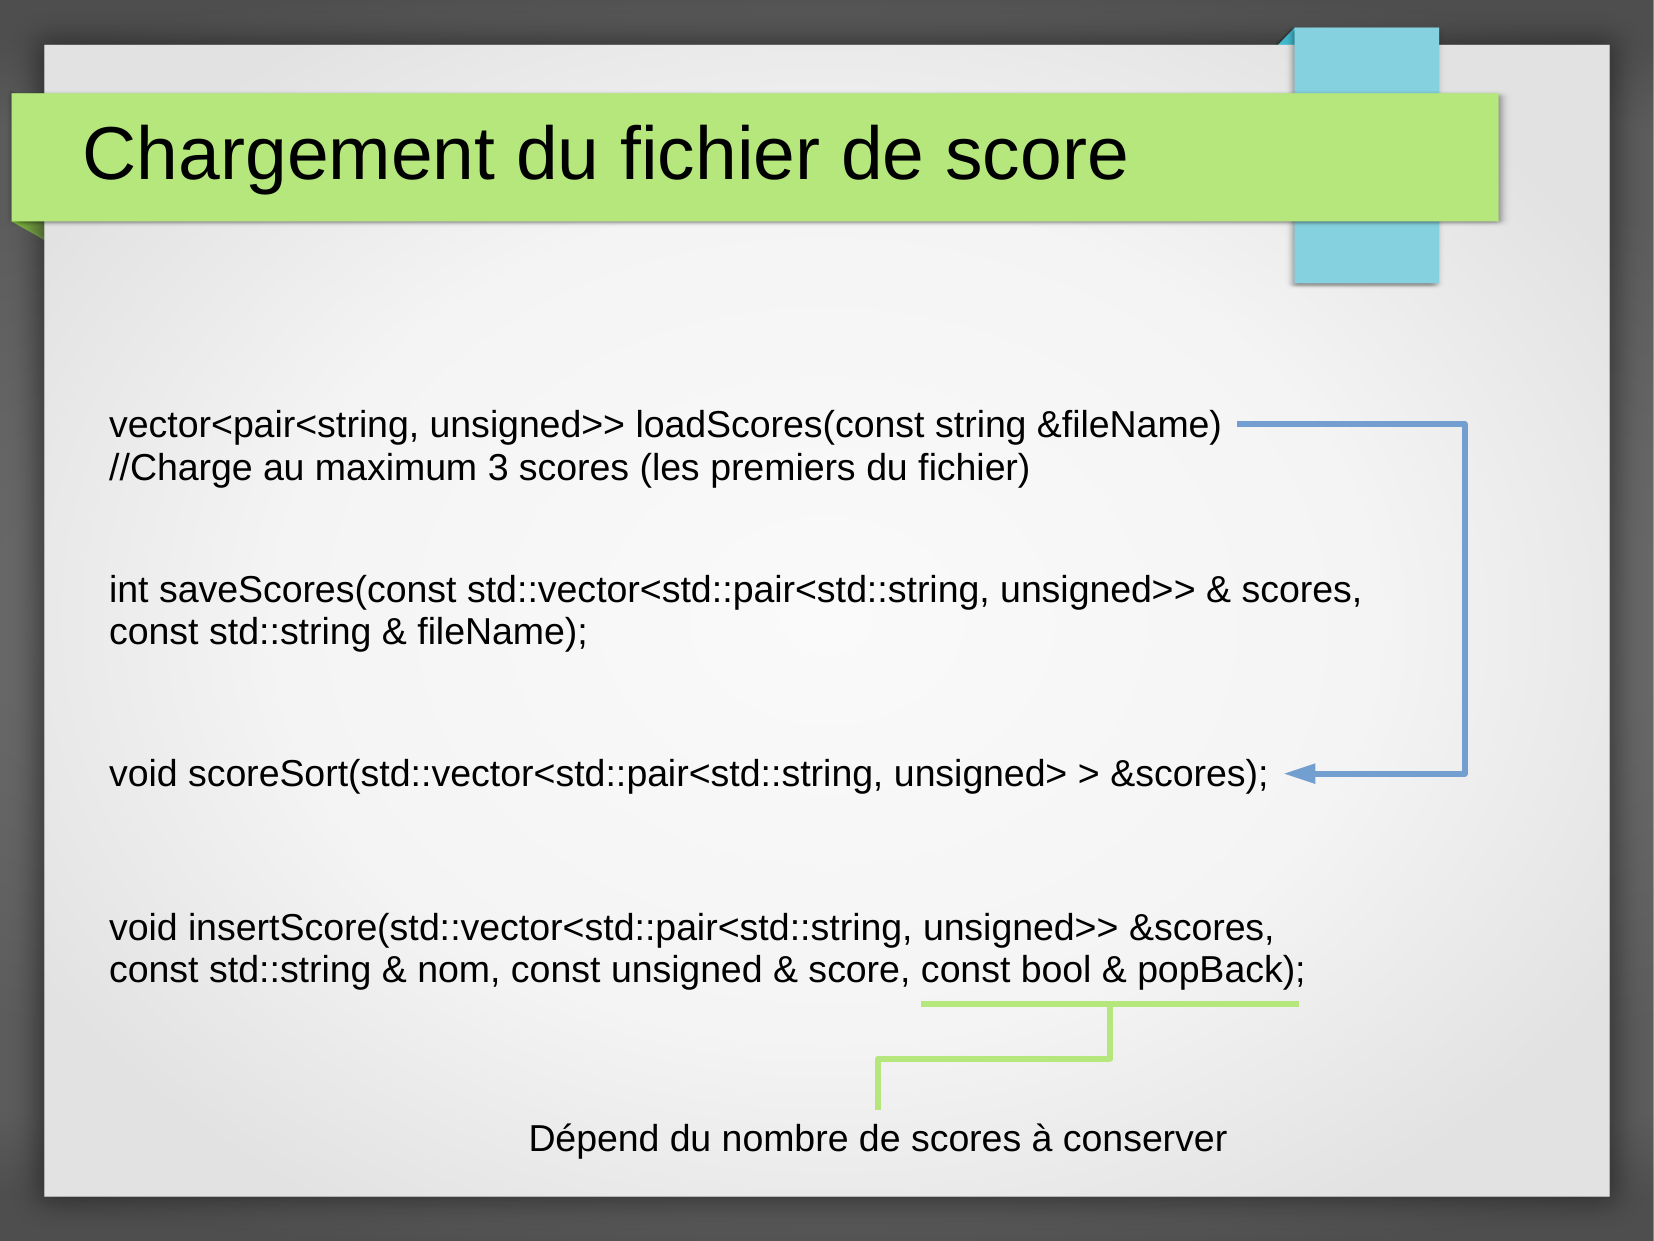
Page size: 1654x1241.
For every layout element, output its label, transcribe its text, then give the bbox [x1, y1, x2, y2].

text_box Dépend du nombre de scores à conserver [513, 1110, 1243, 1168]
text_box int saveScores(const std::vector<std::pair<std::string, unsigned>> & scores, const std::string & fileName); [94, 561, 1379, 661]
text_box //Charge au maximum 3 scores (les premiers du fichier) [94, 439, 1046, 497]
text_box vector<pair<string, unsigned>> loadScores(const string &fileName) [94, 395, 1238, 453]
picture [0, 0, 1654, 1241]
title Chargement du fichier de score [82, 94, 1264, 213]
text_box void insertScore(std::vector<std::pair<std::string, unsigned>> &scores, const std::string & nom, const unsigned & score, const bool & popBack); [94, 899, 1406, 999]
text_box void scoreSort(std::vector<std::pair<std::string, unsigned> > &scores); [94, 745, 1285, 803]
